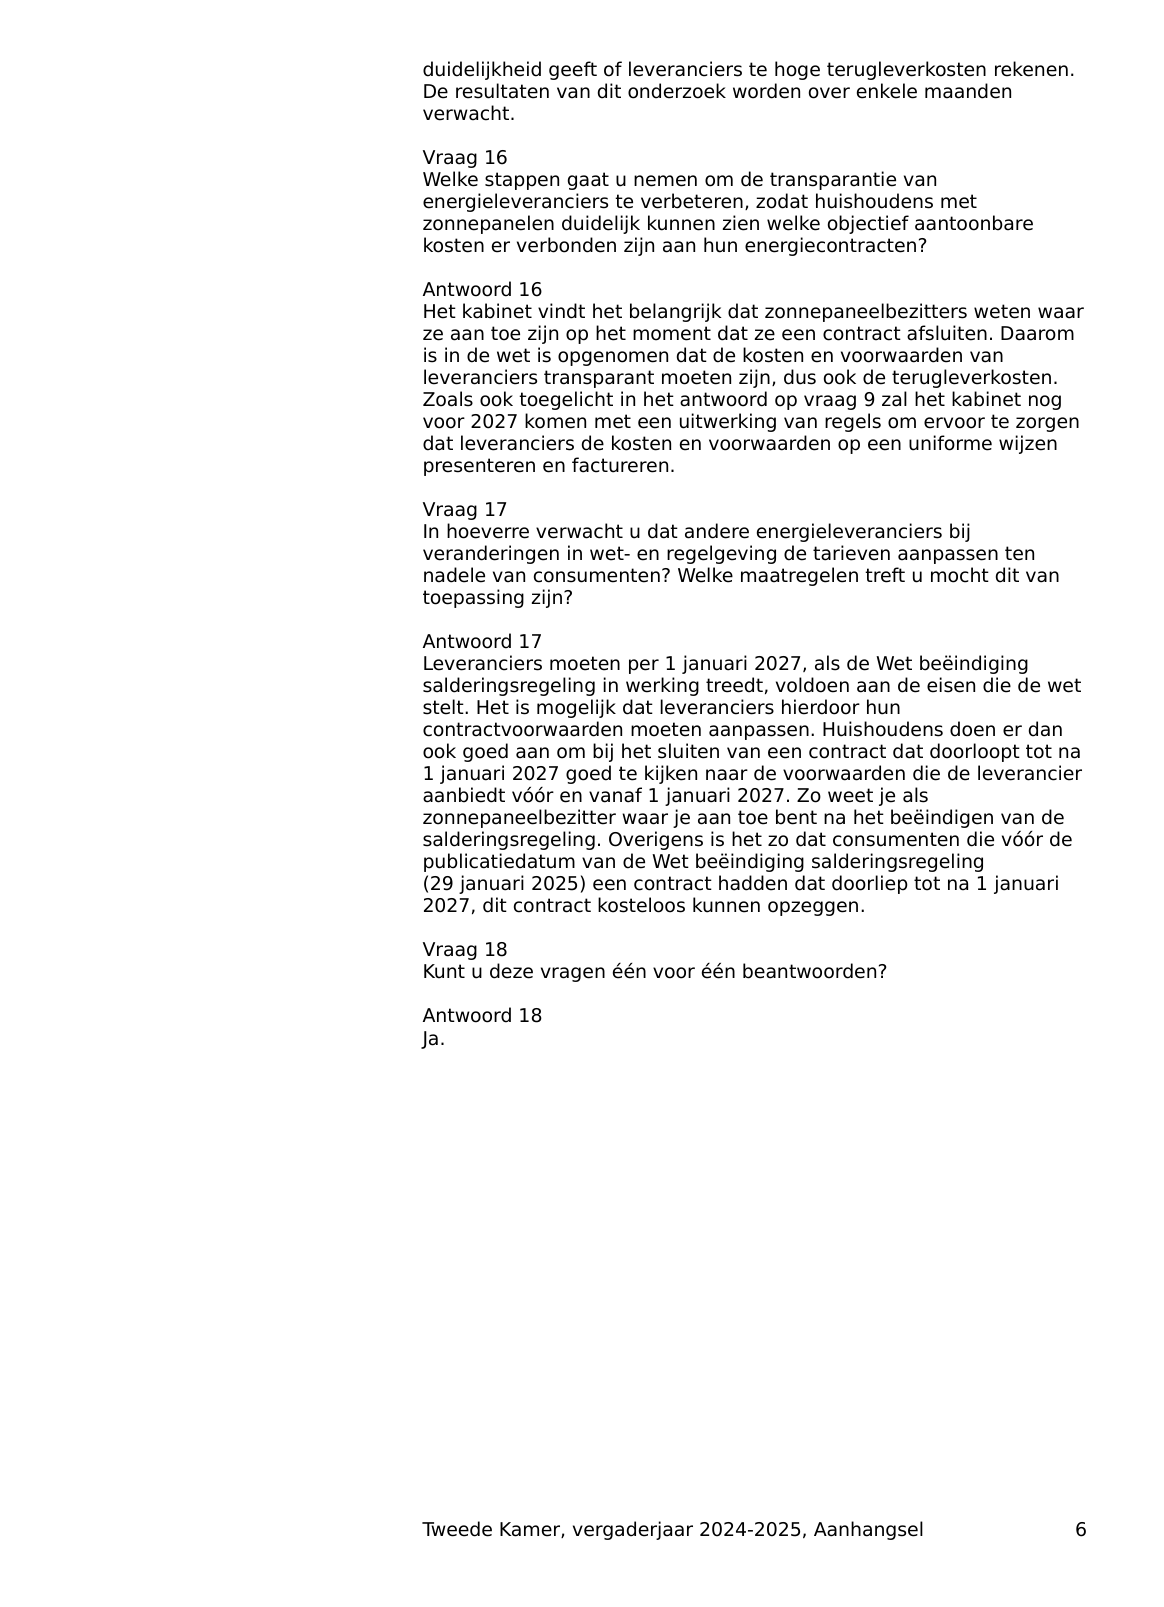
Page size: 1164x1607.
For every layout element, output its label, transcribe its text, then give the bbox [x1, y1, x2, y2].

text Vraag 17 [422, 499, 1087, 521]
text In hoeverre verwacht u dat andere energieleveranciers bij veranderingen in wet- en regelgeving de tarieven aanpassen ten nadele van consumenten? Welke maatregelen treft u mocht dit van toepassing zijn? [422, 521, 1087, 609]
text Ja. [422, 1027, 1087, 1049]
text Antwoord 17 [422, 631, 1087, 653]
text Vraag 16 [422, 147, 1087, 169]
text Welke stappen gaat u nemen om de transparantie van energieleveranciers te verbeteren, zodat huishoudens met zonnepanelen duidelijk kunnen zien welke objectief aantoonbare kosten er verbonden zijn aan hun energiecontracten? [422, 169, 1087, 257]
text Vraag 18 [422, 939, 1087, 961]
text duidelijkheid geeft of leveranciers te hoge terugleverkosten rekenen. De resultaten van dit onderzoek worden over enkele maanden verwacht. [422, 59, 1087, 125]
text Leveranciers moeten per 1 januari 2027, als de Wet beëindiging salderingsregeling in werking treedt, voldoen aan de eisen die de wet stelt. Het is mogelijk dat leveranciers hierdoor hun contractvoorwaarden moeten aanpassen. Huishoudens doen er dan ook goed aan om bij het sluiten van een contract dat doorloopt tot na 1 januari 2027 goed te kijken naar de voorwaarden die de leverancier aanbiedt vóór en vanaf 1 januari 2027. Zo weet je als zonnepaneelbezitter waar je aan toe bent na het beëindigen van de salderingsregeling. Overigens is het zo dat consumenten die vóór de publicatiedatum van de Wet beëindiging salderingsregeling (29 januari 2025) een contract hadden dat doorliep tot na 1 januari 2027, dit contract kosteloos kunnen opzeggen. [422, 653, 1087, 917]
text Het kabinet vindt het belangrijk dat zonnepaneelbezitters weten waar ze aan toe zijn op het moment dat ze een contract afsluiten. Daarom is in de wet is opgenomen dat de kosten en voorwaarden van leveranciers transparant moeten zijn, dus ook de terugleverkosten. Zoals ook toegelicht in het antwoord op vraag 9 zal het kabinet nog voor 2027 komen met een uitwerking van regels om ervoor te zorgen dat leveranciers de kosten en voorwaarden op een uniforme wijzen presenteren en factureren. [422, 301, 1087, 477]
text Antwoord 18 [422, 1005, 1087, 1027]
text Antwoord 16 [422, 279, 1087, 301]
text Kunt u deze vragen één voor één beantwoorden? [422, 961, 1087, 983]
